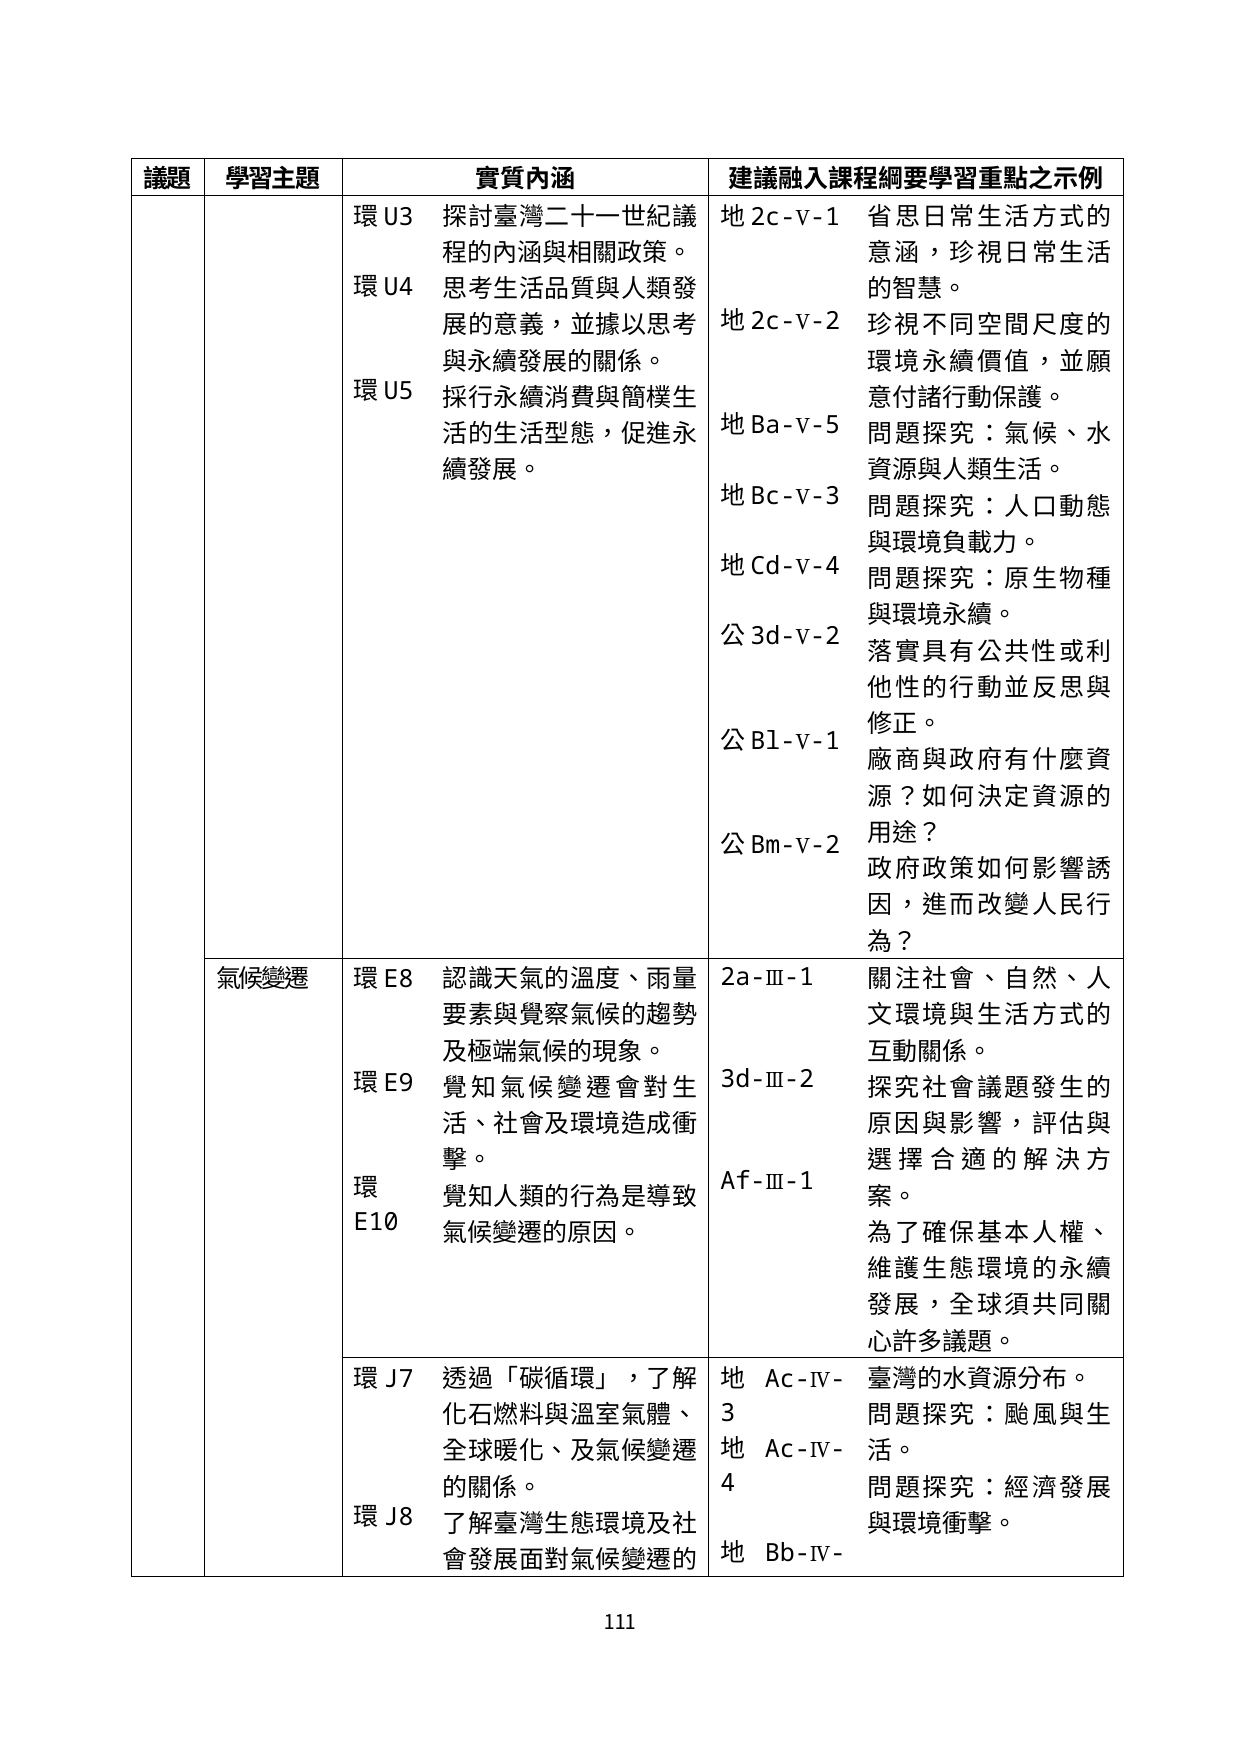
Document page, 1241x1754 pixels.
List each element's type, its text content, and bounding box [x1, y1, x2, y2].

table_header 建議融入課程綱要學習重點之示例 [709, 159, 1123, 195]
table_cell 臺灣的水資源分布。 問題探究：颱風與生活。 問題探究：經濟發展與環境衝擊。 [856, 1358, 1123, 1576]
table_cell 環U3 環U4 環U5 [343, 196, 431, 957]
table_cell 環J7 環J8 [343, 1358, 431, 1576]
table_cell 認識天氣的溫度、雨量要素與覺察氣候的趨勢及極端氣候的現象。 覺知氣候變遷會對生活、社會及環境造成衝擊。 覺知人類的行為是導致氣候變遷的原因。 [431, 959, 708, 1357]
table_cell 地Ac-Ⅳ-3 地Ac-Ⅳ-4 地Bb-Ⅳ- [709, 1358, 856, 1576]
table_cell 關注社會、自然、人文環境與生活方式的互動關係。 探究社會議題發生的原因與影響，評估與選擇合適的解決方案。 為了確保基本人權、維護生態環境的永續發展，全球須共同關心許多議題。 [856, 959, 1123, 1357]
table_cell 氣候變遷 [205, 959, 342, 1576]
table_header 實質內涵 [343, 159, 708, 195]
table_header 學習主題 [205, 159, 342, 195]
table_cell 2a-Ⅲ-1 3d-Ⅲ-2 Af-Ⅲ-1 [709, 959, 856, 1357]
table_cell 探討臺灣二十一世紀議程的內涵與相關政策。 思考生活品質與人類發展的意義，並據以思考與永續發展的關係。 採行永續消費與簡樸生活的生活型態，促進永續發展。 [431, 196, 708, 957]
table_header 議題 [132, 159, 204, 195]
table_cell [205, 196, 342, 957]
table_cell 透過「碳循環」，了解化石燃料與溫室氣體、全球暖化、及氣候變遷的關係。 了解臺灣生態環境及社會發展面對氣候變遷的 [431, 1358, 708, 1576]
table_cell 省思日常生活方式的意涵，珍視日常生活的智慧。 珍視不同空間尺度的環境永續價值，並願意付諸行動保護。 問題探究：氣候、水資源與人類生活。 問題探究：人口動態與環境負載力。 問題探究：原生物種與環境永續。 落實具有公共性或利他性的行動並反思與修正。 廠商與政府有什麼資源？如何決定資源的用途？ 政府政策如何影響誘因，進而改變人民行為？ [856, 196, 1123, 957]
table_cell [132, 196, 204, 1576]
table_cell 地2c-Ⅴ-1 地2c-Ⅴ-2 地Ba-Ⅴ-5 地Bc-Ⅴ-3 地Cd-Ⅴ-4 公3d-Ⅴ-2 公Bl-Ⅴ-1 公Bm-Ⅴ-2 [709, 196, 856, 957]
table_cell 環E8 環E9 環E10 [343, 959, 431, 1357]
